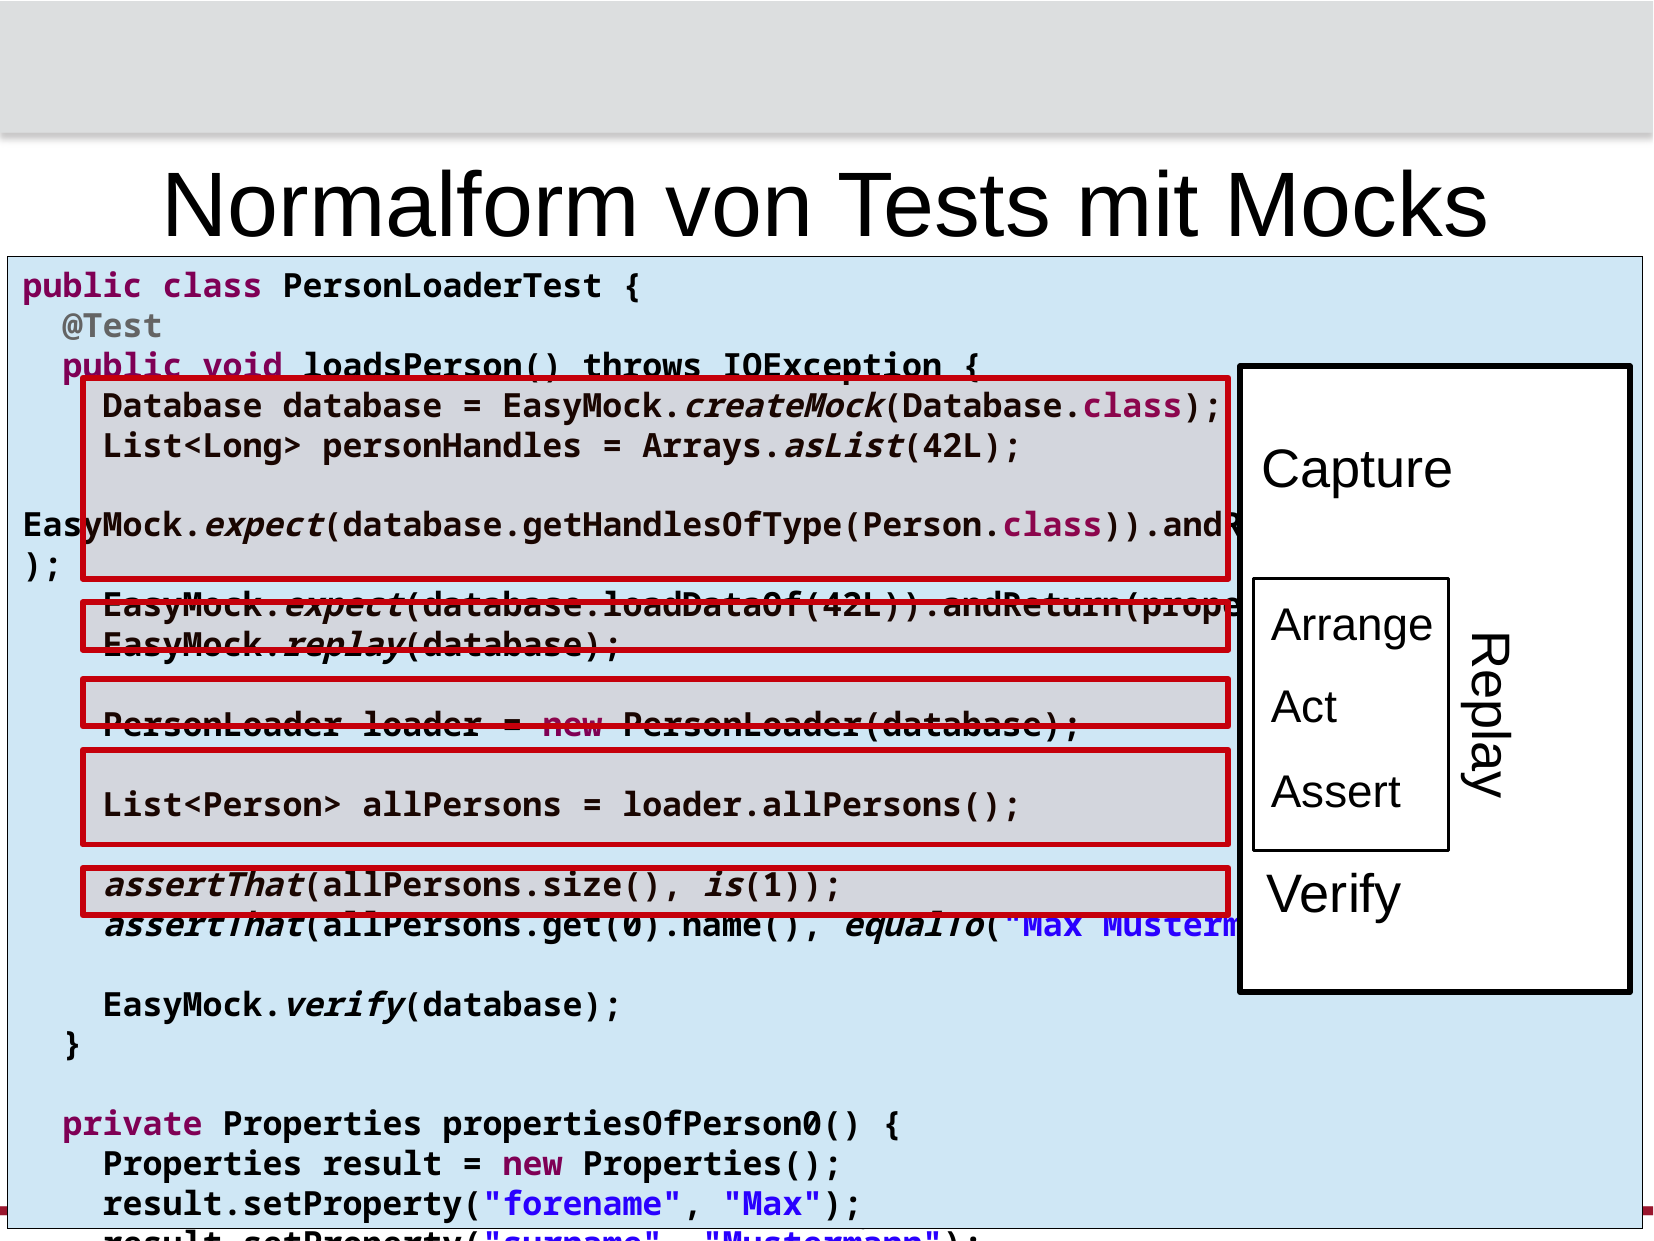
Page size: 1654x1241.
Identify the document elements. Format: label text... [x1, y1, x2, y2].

text_box Capture [1246, 430, 1476, 514]
text_box Arrange [1256, 591, 1447, 658]
text_box [82, 377, 1229, 579]
text_box public class PersonLoaderTest { @Test public void loadsPerson() throws IOException { Database database = EasyMock.createMock(Database.class); List<Long> personHandles = Arrays.asList(42L); EasyMock.expect(database.getHandlesOfType(Person.class)).andReturn(personHandles); EasyMock.expect(database.loadDataOf(42L)).andReturn(propertiesOfPerson0()); EasyMock.replay(database); PersonLoader loader = new PersonLoader(database); List<Person> allPersons = loader.allPersons(); assertThat(allPersons.size(), is(1)); assertThat(allPersons.get(0).name(), equalTo("Max Mustermann")); EasyMock.verify(database); } private Properties propertiesOfPerson0() { Properties result = new Properties(); result.setProperty("forename", "Max"); result.setProperty("surname", "Mustermann"); return result; } [7, 256, 1643, 1229]
text_box [82, 679, 1229, 727]
text_box Act [1256, 674, 1353, 741]
title Normalform von Tests mit Mocks [82, 147, 1571, 256]
text_box Replay [1450, 578, 1535, 851]
text_box [82, 750, 1229, 845]
text_box [82, 868, 1229, 916]
text_box Verify [1251, 856, 1426, 939]
text_box [1240, 366, 1630, 993]
text_box Assert [1256, 758, 1416, 825]
picture [0, 1, 1654, 1237]
text_box [82, 602, 1229, 650]
